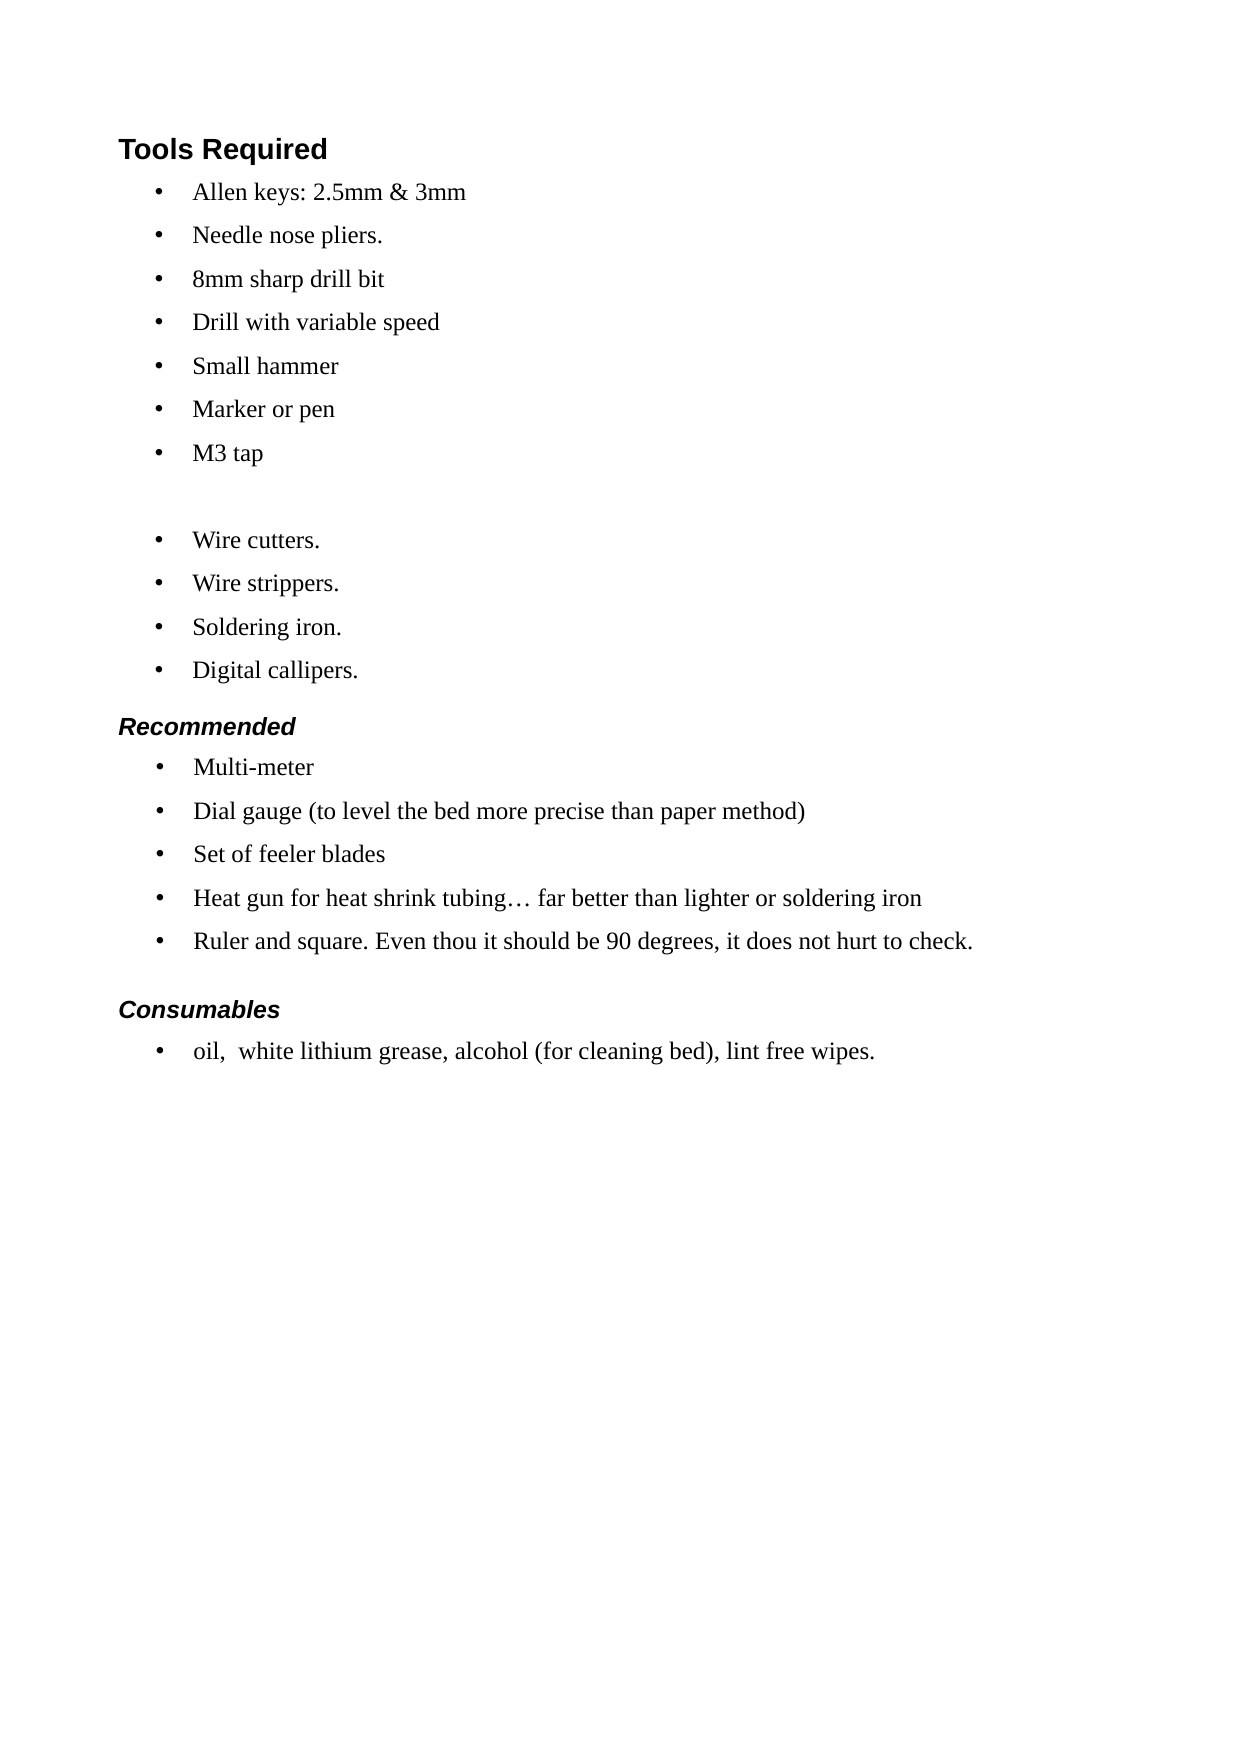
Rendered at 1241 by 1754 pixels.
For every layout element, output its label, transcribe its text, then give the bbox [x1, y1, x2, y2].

list Allen keys: 2.5mm & 3mm [154, 177, 1122, 206]
subtitle Consumables [118, 995, 1122, 1023]
list Ruler and square. Even thou it should be 90 degrees, it does not hurt to check. [156, 926, 1122, 955]
list Digital callipers. [154, 655, 1122, 684]
list Soldering iron. [154, 612, 1122, 640]
list 8mm sharp drill bit [154, 264, 1122, 293]
list Set of feeler blades [156, 839, 1122, 868]
list Multi-meter [156, 752, 1122, 781]
list Small hammer [154, 351, 1122, 380]
subtitle Tools Required [43, 132, 1122, 165]
list Needle nose pliers. [154, 221, 1122, 249]
list M3 tap [154, 438, 1122, 467]
list Dial gauge (to level the bed more precise than paper method) [156, 796, 1122, 825]
list Marker or pen [154, 394, 1122, 423]
subtitle Recommended [118, 712, 1122, 741]
list Drill with variable speed [154, 307, 1122, 336]
list oil, white lithium grease, alcohol (for cleaning bed), lint free wipes. [156, 1036, 1122, 1064]
list Heat gun for heat shrink tubing… far better than lighter or soldering iron [156, 883, 1122, 912]
list Wire cutters. [154, 525, 1122, 553]
list Wire strippers. [154, 568, 1122, 597]
